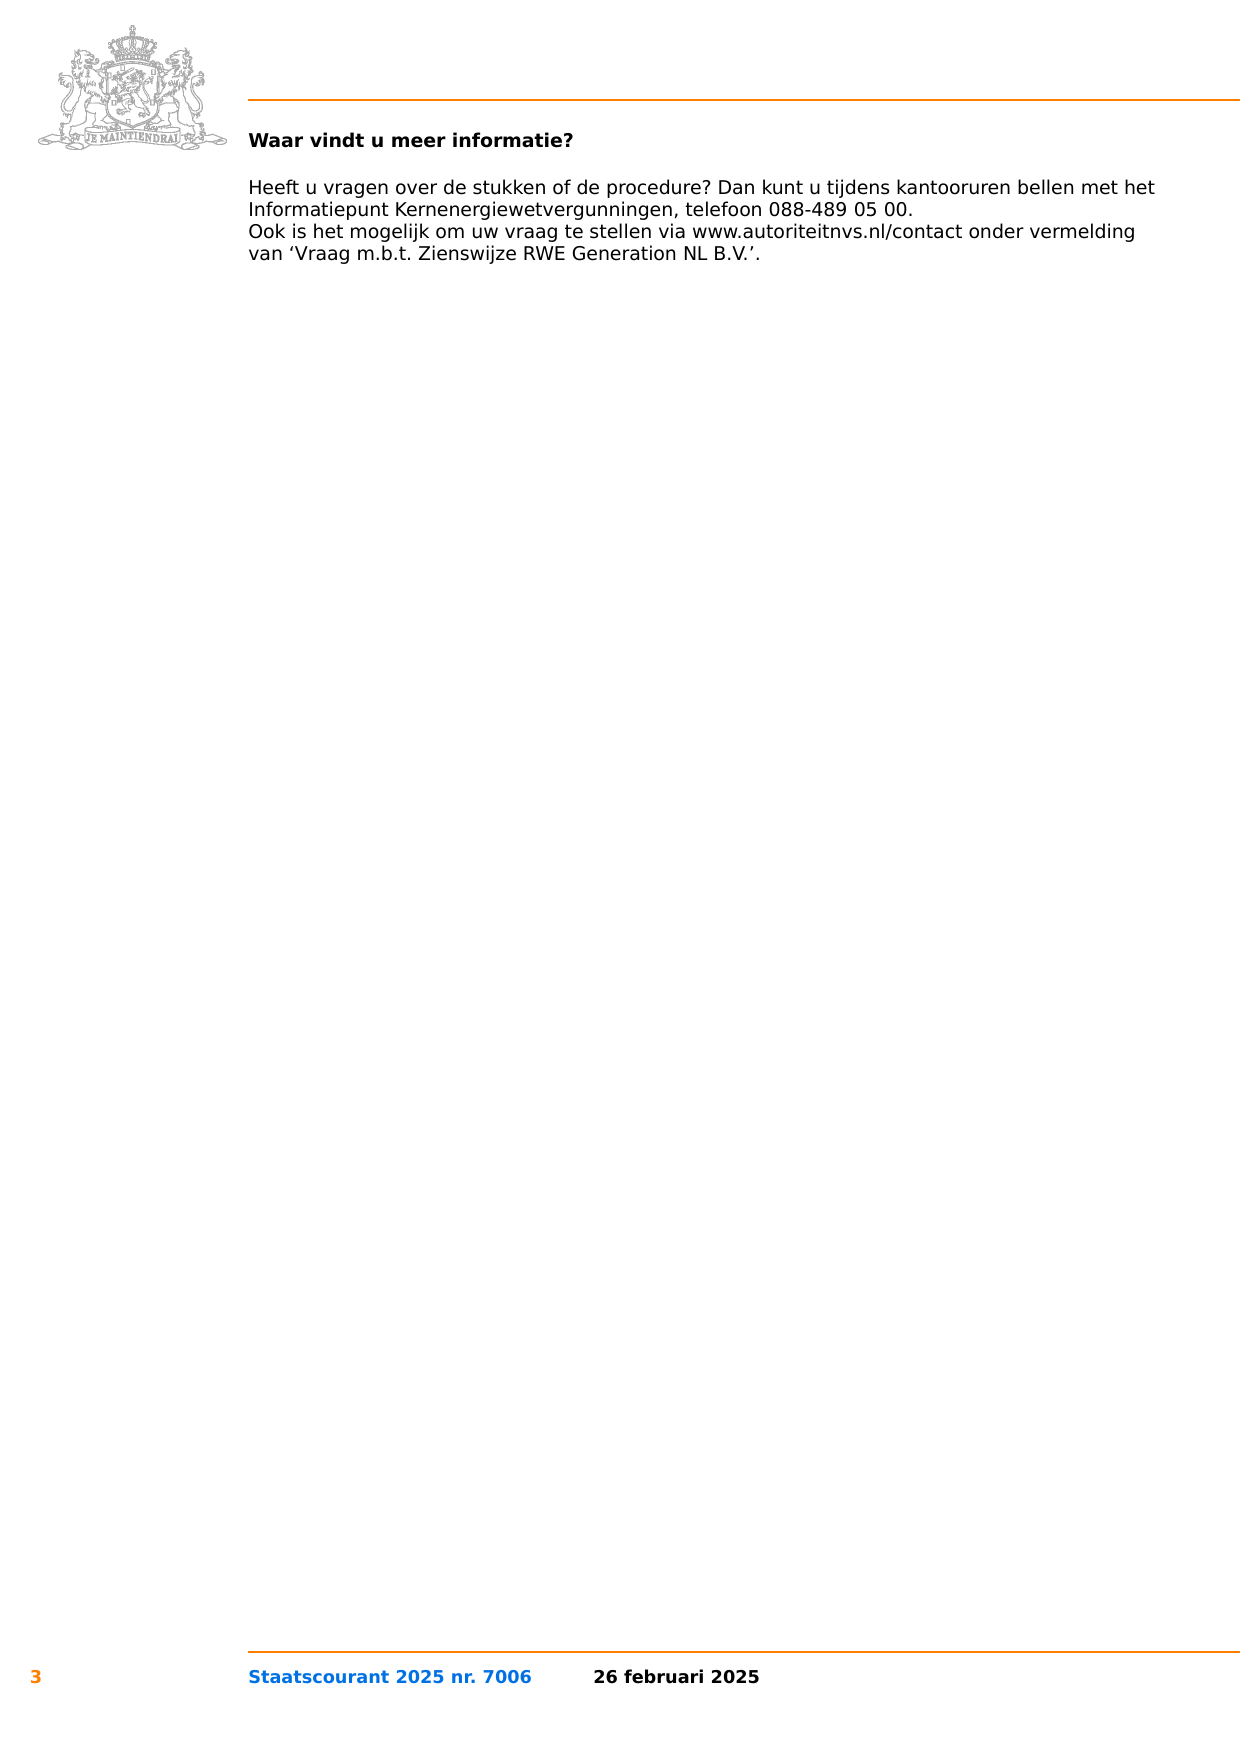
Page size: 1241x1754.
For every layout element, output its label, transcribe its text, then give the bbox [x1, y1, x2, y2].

subtitle Waar vindt u meer informatie? [248, 130, 1163, 152]
picture [38, 25, 227, 150]
text Heeft u vragen over de stukken of de procedure? Dan kunt u tijdens kantooruren bellen met het Informatiepunt Kernenergiewetvergunningen, telefoon 088-489 05 00. [248, 177, 1163, 221]
text Ook is het mogelijk om uw vraag te stellen via www.autoriteitnvs.nl/contact onder vermelding van ‘Vraag m.b.t. Zienswijze RWE Generation NL B.V.’. [248, 221, 1163, 265]
